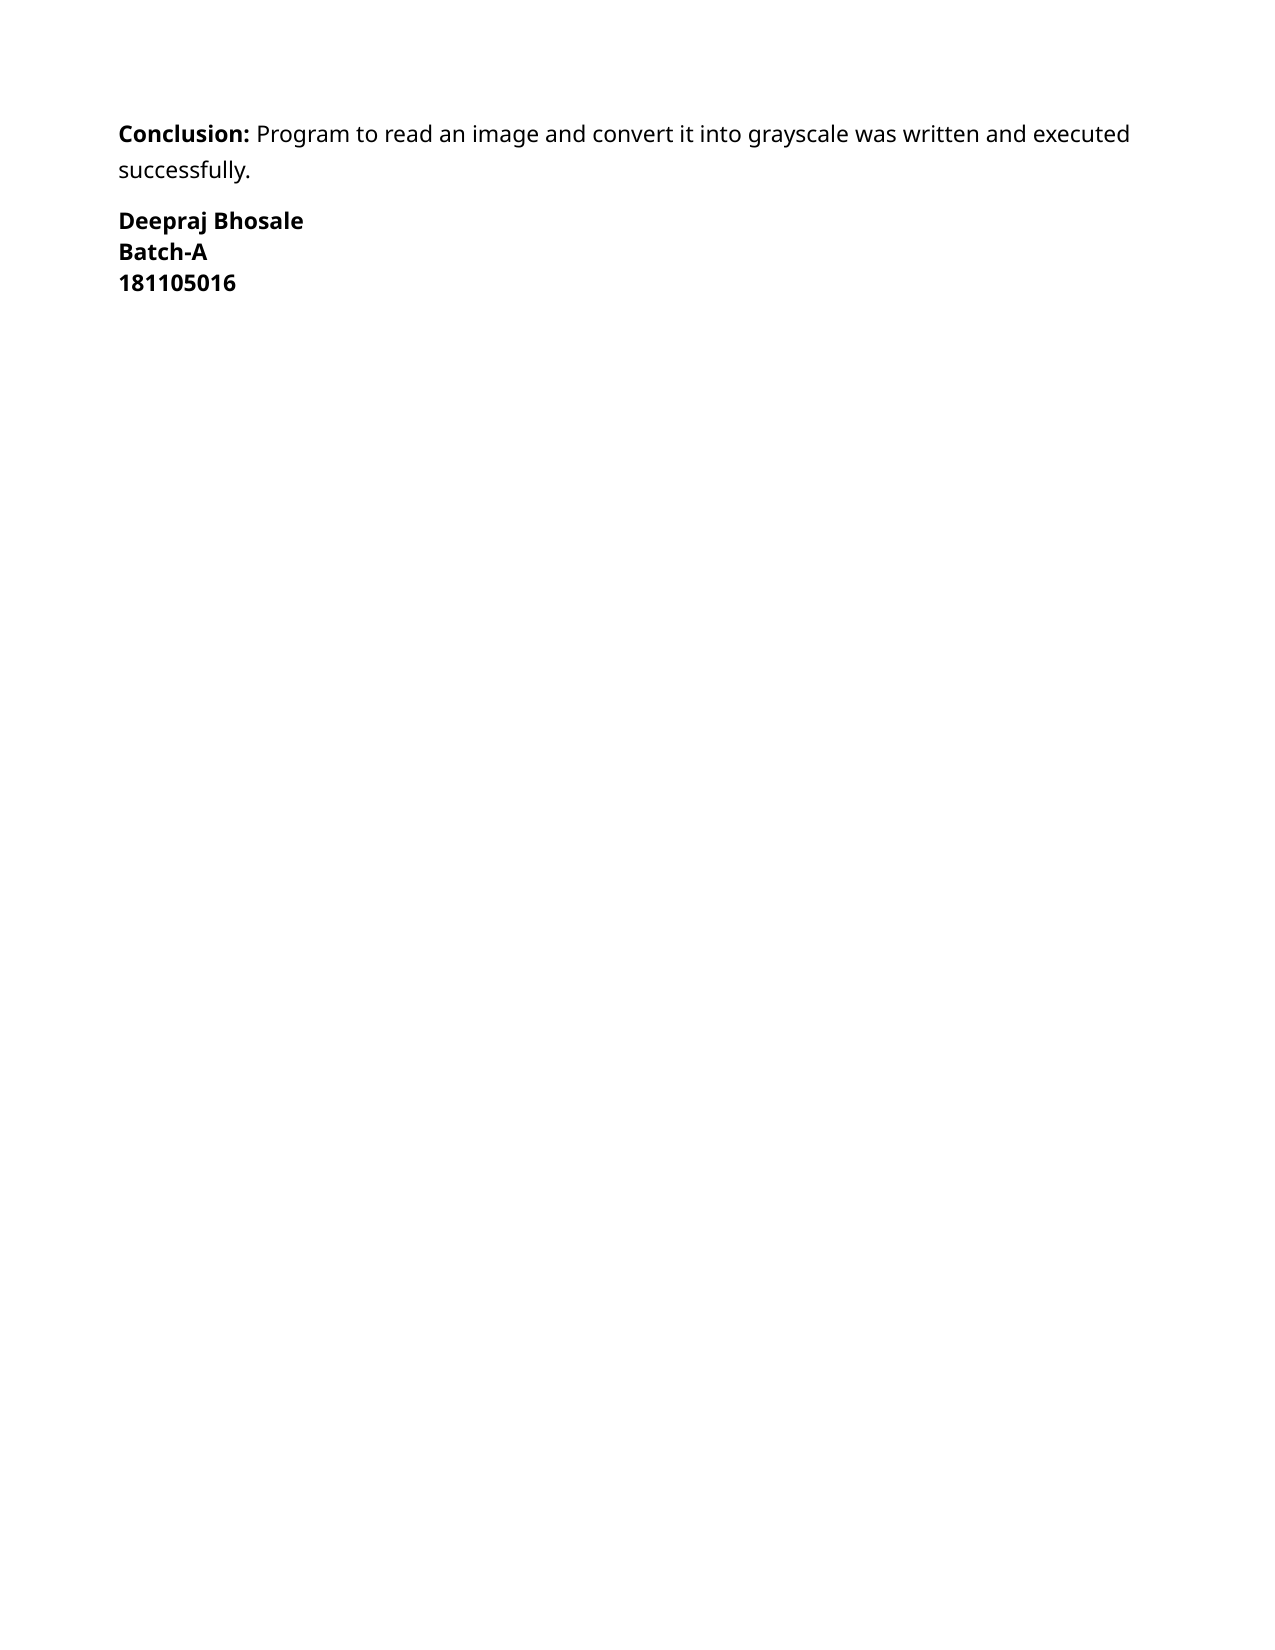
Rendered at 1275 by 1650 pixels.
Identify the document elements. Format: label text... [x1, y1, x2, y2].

text Conclusion: Program to read an image and convert it into grayscale was written and executed successfully. [118, 118, 1157, 185]
text Deepraj Bhosale [118, 204, 1157, 236]
text Batch-A [118, 236, 1157, 267]
text 181105016 [118, 267, 1157, 298]
